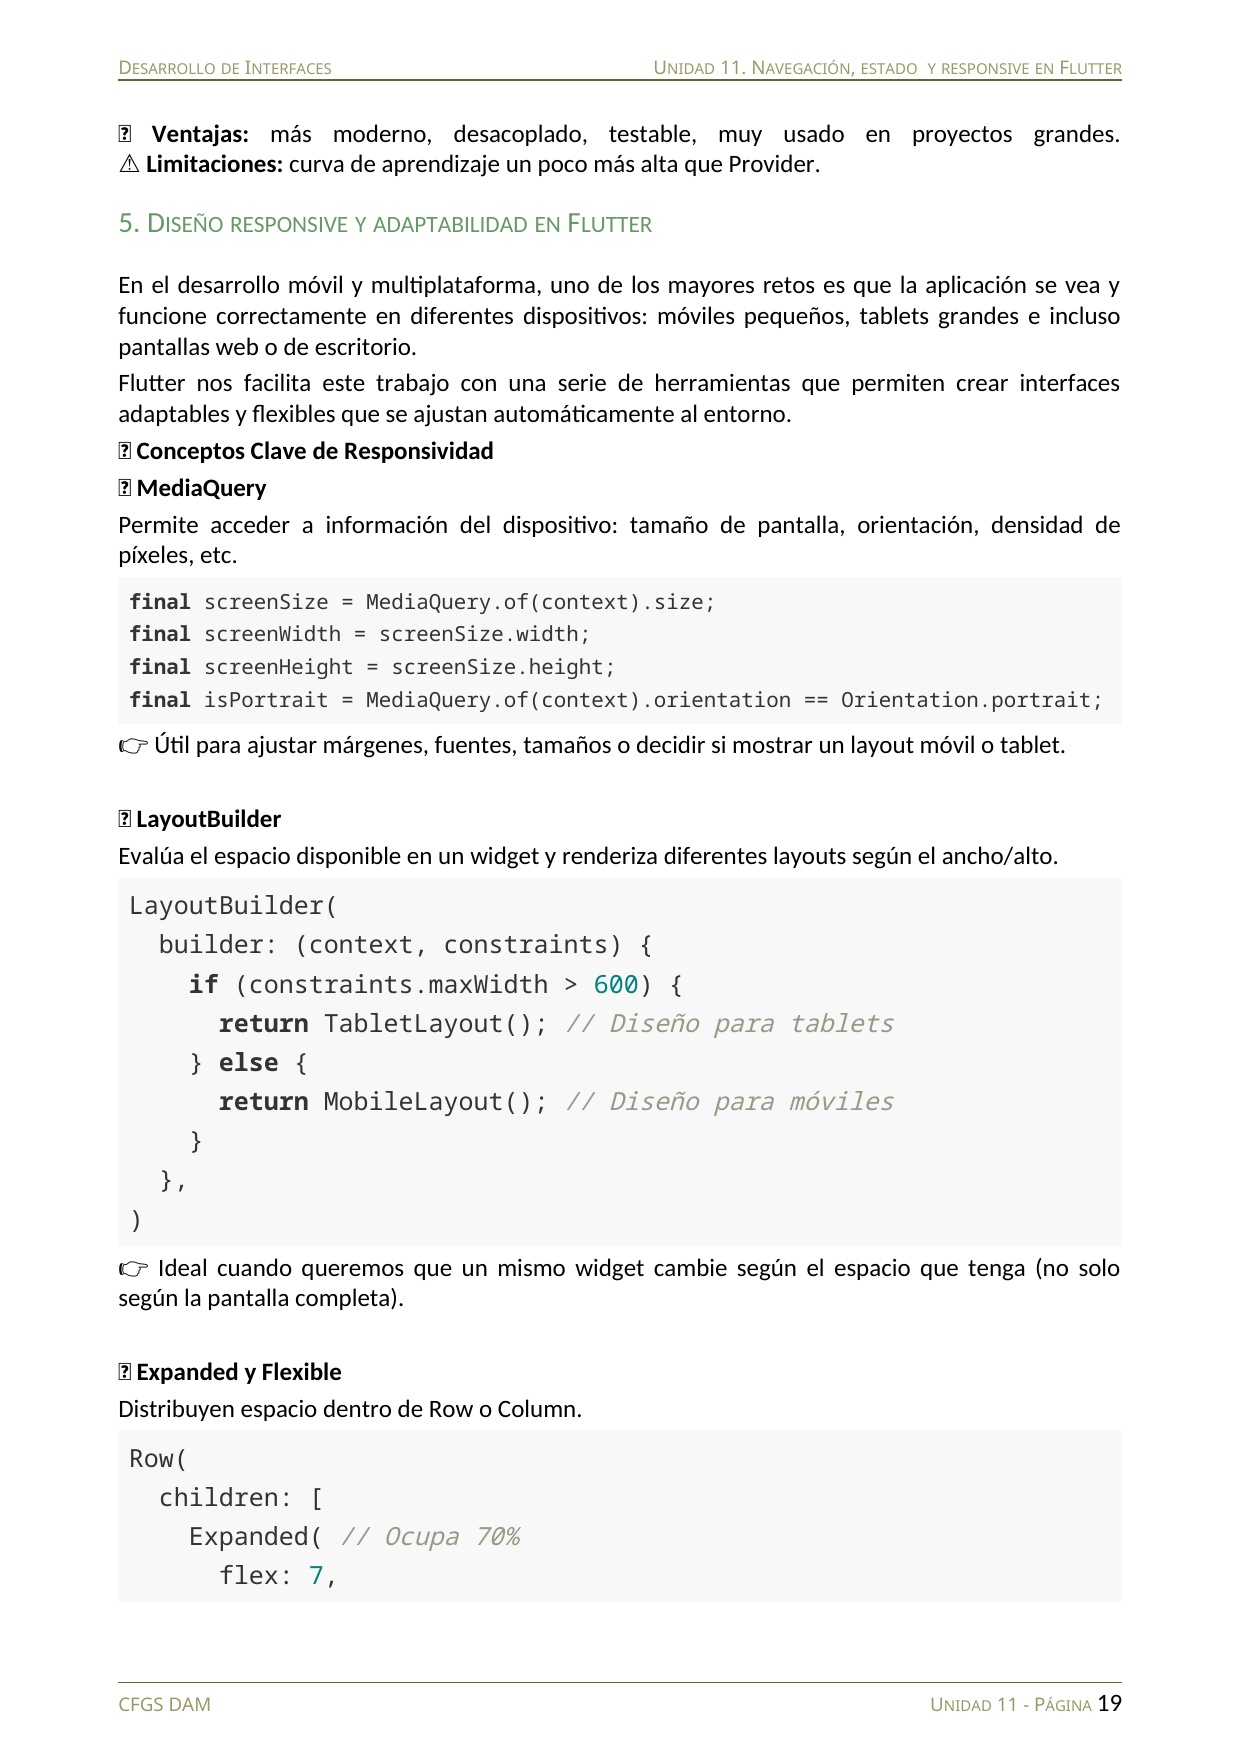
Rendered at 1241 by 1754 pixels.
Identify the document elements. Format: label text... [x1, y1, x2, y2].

table_header LayoutBuilder( builder: (context, constraints) { if (constraints.maxWidth > 600) { return TabletLayout(); // Diseño para tablets } else { return MobileLayout(); // Diseño para móviles } }, ) [118, 878, 1122, 1246]
text 🔹 MediaQuery [118, 472, 1122, 503]
subtitle 5. Diseño responsive y adaptabilidad en Flutter [118, 204, 1122, 239]
text Evalúa el espacio disponible en un widget y renderiza diferentes layouts según el ancho/alto. [118, 841, 1122, 871]
text 👉 Útil para ajustar márgenes, fuentes, tamaños o decidir si mostrar un layout móvil o tablet. [118, 729, 1122, 760]
table_header final screenSize = MediaQuery.of(context).size; final screenWidth = screenSize.width; final screenHeight = screenSize.height; final isPortrait = MediaQuery.of(context).orientation == Orientation.portrait; [118, 577, 1122, 724]
text Permite acceder a información del dispositivo: tamaño de pantalla, orientación, densidad de píxeles, etc. [118, 509, 1122, 570]
text Distribuyen espacio dentro de Row o Column. [118, 1393, 1122, 1424]
text En el desarrollo móvil y multiplataforma, uno de los mayores retos es que la aplicación se vea y funcione correctamente en diferentes dispositivos: móviles pequeños, tablets grandes e incluso pantallas web o de escritorio. [118, 269, 1122, 361]
table_header Row( children: [ Expanded( // Ocupa 70% flex: 7, [118, 1430, 1122, 1602]
text ✅ Ventajas: más moderno, desacoplado, testable, muy usado en proyectos grandes. ⚠️ Limitaciones: curva de aprendizaje un poco más alta que Provider. [118, 118, 1122, 179]
text 🔹 LayoutBuilder [118, 803, 1122, 834]
text 🔹 Expanded y Flexible [118, 1356, 1122, 1387]
text 👉 Ideal cuando queremos que un mismo widget cambie según el espacio que tenga (no solo según la pantalla completa). [118, 1252, 1122, 1313]
text Flutter nos facilita este trabajo con una serie de herramientas que permiten crear interfaces adaptables y flexibles que se ajustan automáticamente al entorno. [118, 368, 1122, 429]
text 📌 Conceptos Clave de Responsividad [118, 435, 1122, 466]
